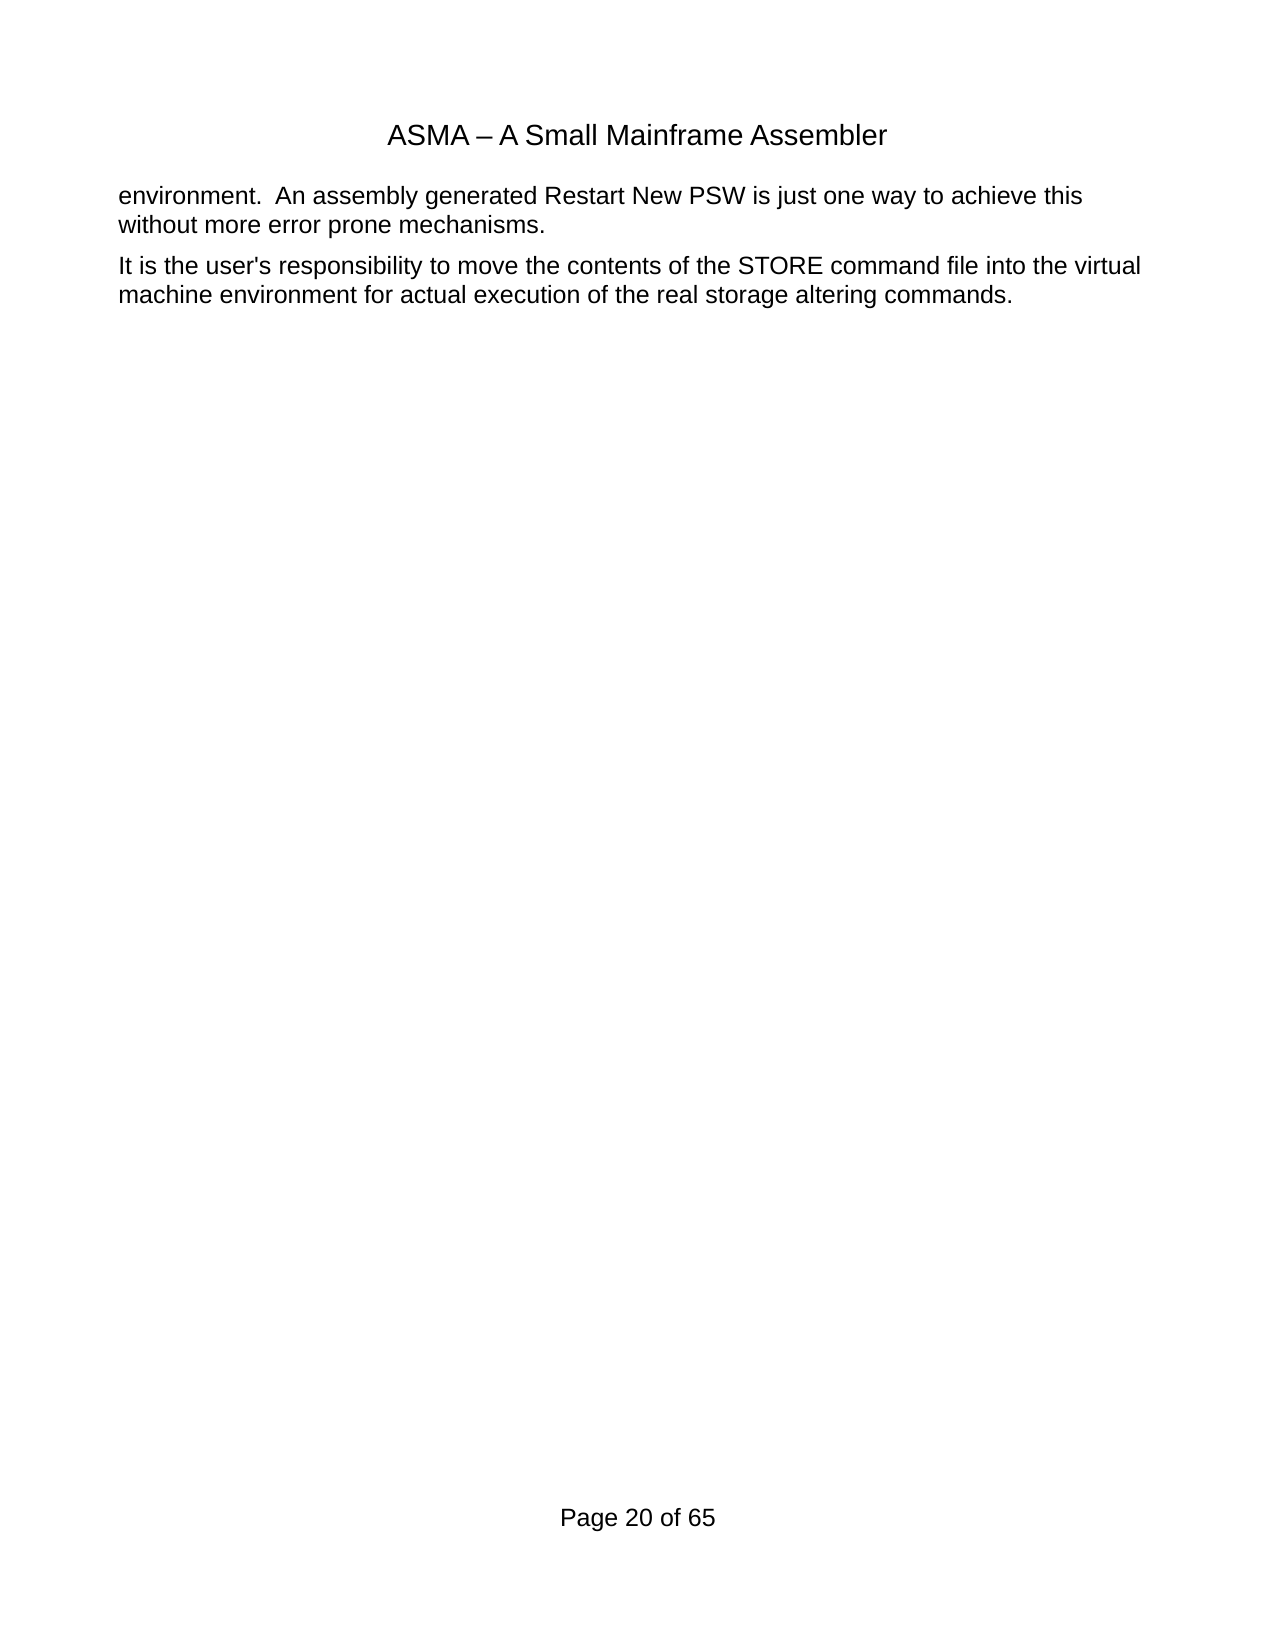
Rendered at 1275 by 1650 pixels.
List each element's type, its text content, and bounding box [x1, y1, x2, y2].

text It is the user's responsibility to move the contents of the STORE command file into the virtual machine environment for actual execution of the real storage altering commands. [118, 251, 1157, 309]
text environment. An assembly generated Restart New PSW is just one way to achieve this without more error prone mechanisms. [118, 181, 1157, 239]
